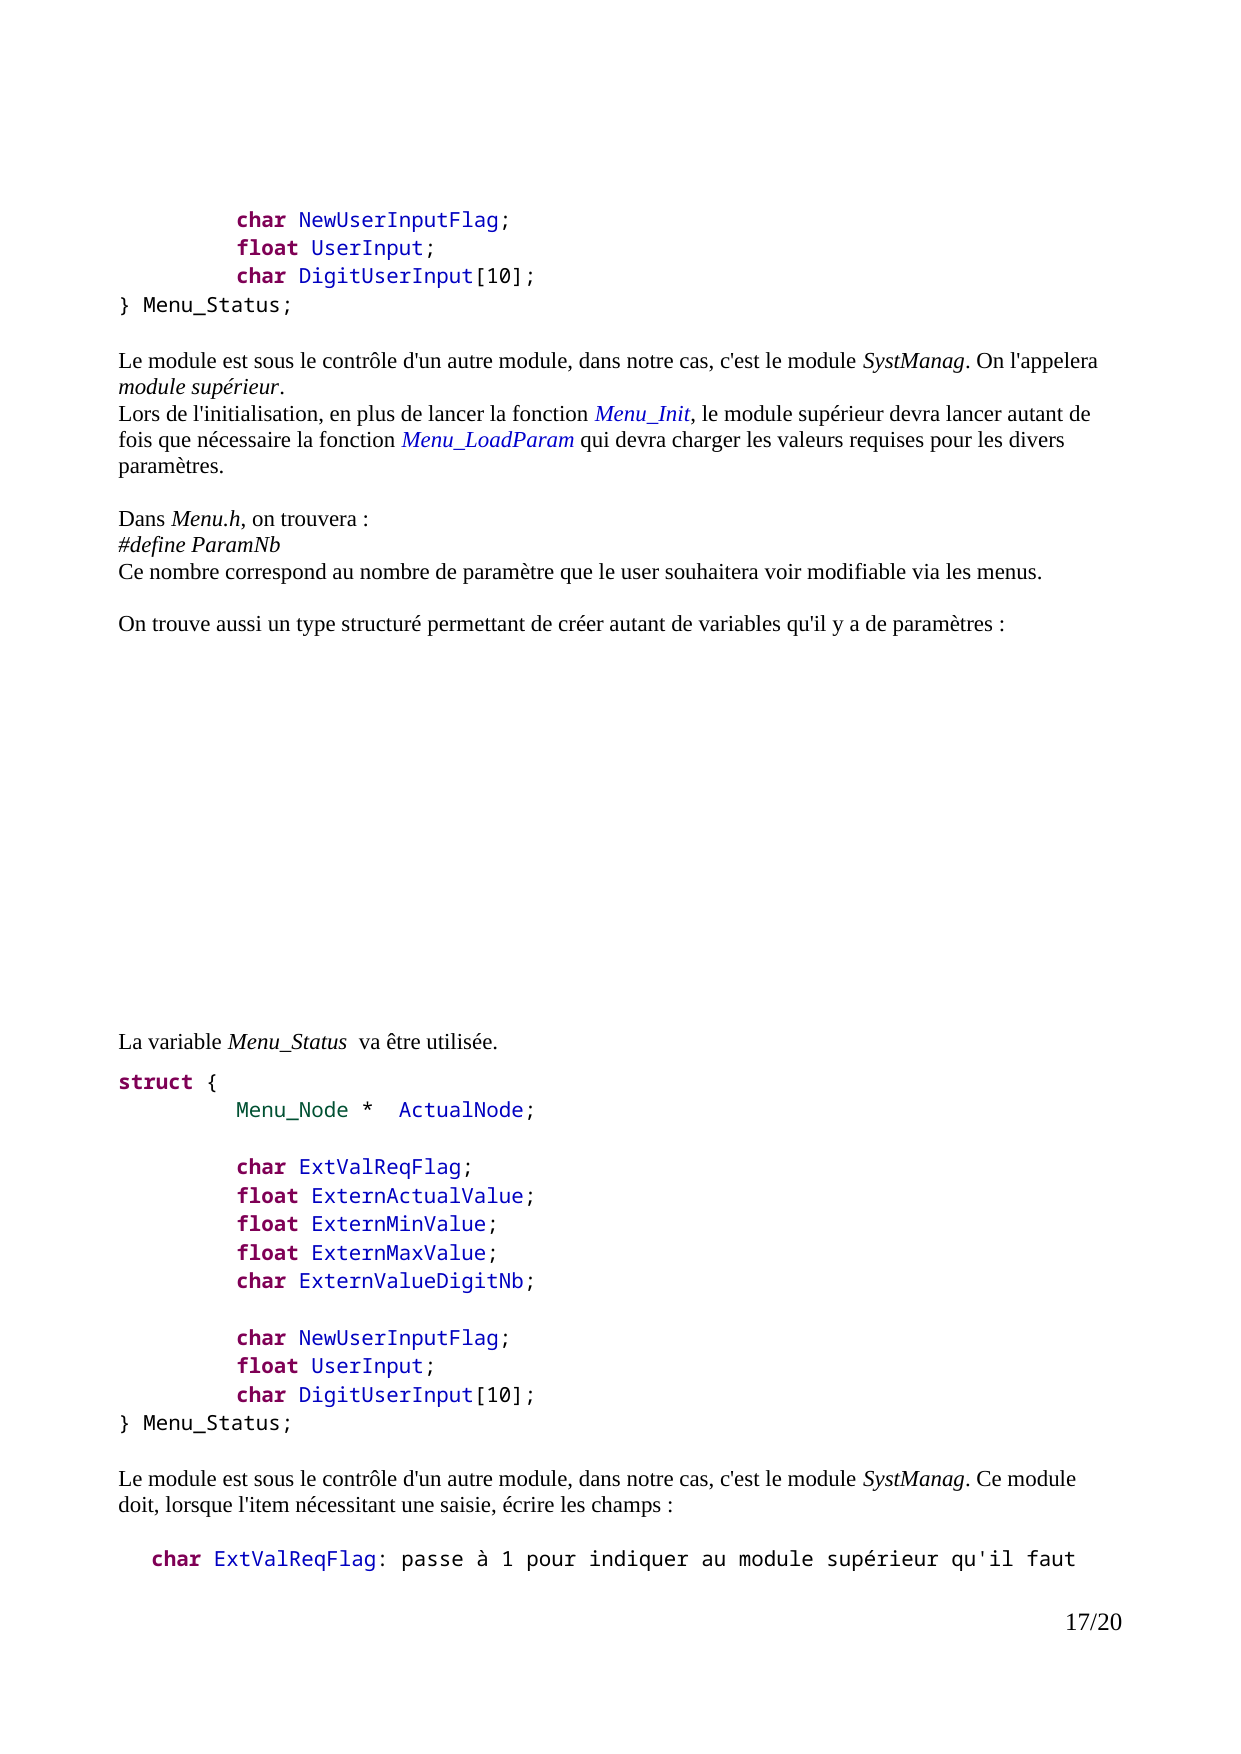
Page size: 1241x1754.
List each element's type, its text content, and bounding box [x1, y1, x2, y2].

text float ExternMinValue; [118, 1209, 1122, 1238]
text float ExternActualValue; [118, 1181, 1122, 1209]
text float ExternMaxValue; [118, 1238, 1122, 1266]
text char NewUserInputFlag; [118, 1323, 1122, 1351]
text Le module est sous le contrôle d'un autre module, dans notre cas, c'est le module SystManag. On l'appelera module supérieur. [118, 347, 1122, 400]
text char DigitUserInput[10]; [118, 262, 1122, 290]
text char ExtValReqFlag: passe à 1 pour indiquer au module supérieur qu'il faut [118, 1544, 1122, 1573]
text char ExtValReqFlag; [118, 1152, 1122, 1181]
text Le module est sous le contrôle d'un autre module, dans notre cas, c'est le module SystManag. Ce module doit, lorsque l'item nécessitant une saisie, écrire les champs : [118, 1465, 1122, 1518]
text char NewUserInputFlag; [118, 205, 1122, 233]
text } Menu_Status; [118, 1408, 1122, 1437]
text struct { [118, 1067, 1122, 1095]
text La variable Menu_Status va être utilisée. [118, 1028, 1122, 1054]
text } Menu_Status; [118, 290, 1122, 318]
text float UserInput; [118, 233, 1122, 262]
text float UserInput; [118, 1351, 1122, 1380]
text On trouve aussi un type structuré permettant de créer autant de variables qu'il y a de paramètres : [118, 611, 1122, 637]
text char ExternValueDigitNb; [118, 1266, 1122, 1294]
text char DigitUserInput[10]; [118, 1380, 1122, 1408]
text Dans Menu.h, on trouvera : [118, 505, 1122, 531]
text Menu_Node * ActualNode; [118, 1095, 1122, 1124]
text Ce nombre correspond au nombre de paramètre que le user souhaitera voir modifiable via les menus. [118, 558, 1122, 584]
text #define ParamNb [118, 531, 1122, 558]
text Lors de l'initialisation, en plus de lancer la fonction Menu_Init, le module supérieur devra lancer autant de fois que nécessaire la fonction Menu_LoadParam qui devra charger les valeurs requises pour les divers paramètres. [118, 400, 1122, 479]
